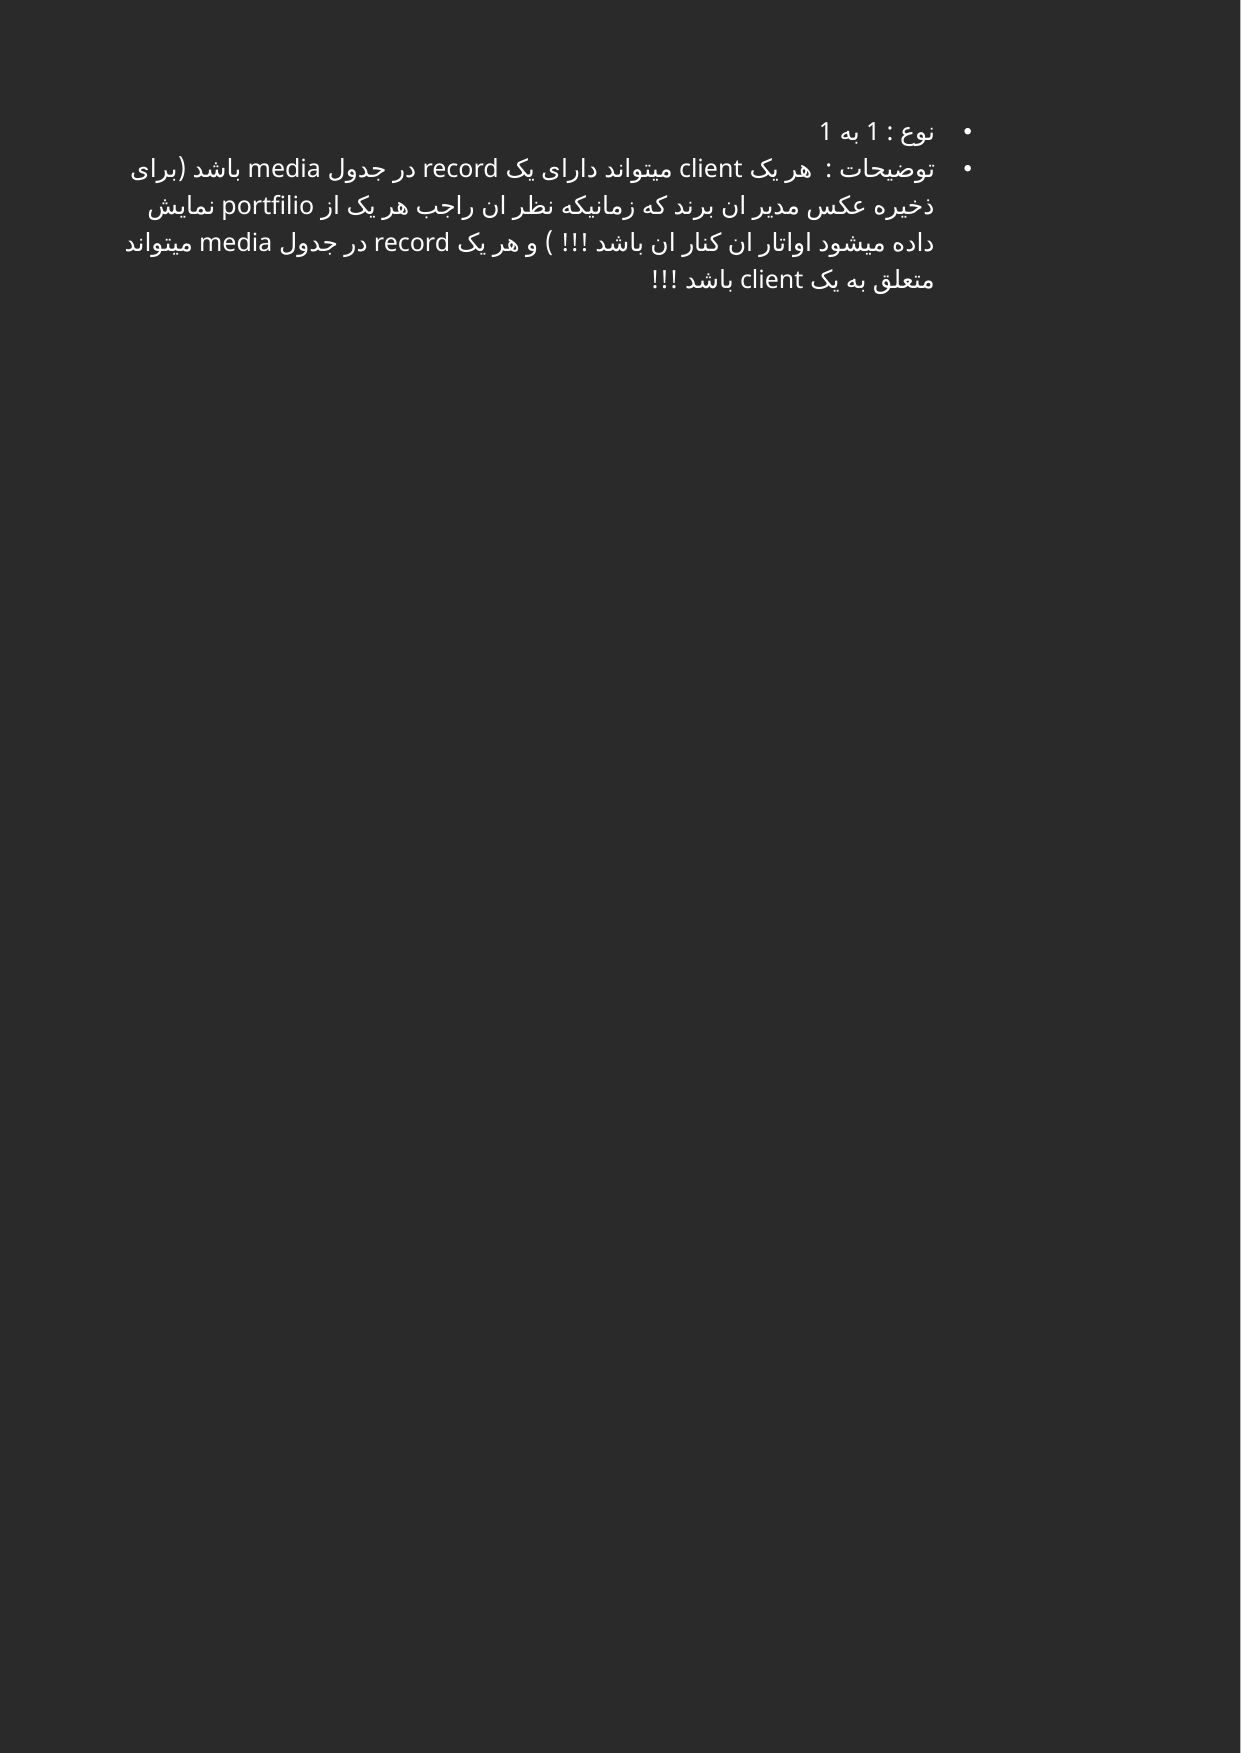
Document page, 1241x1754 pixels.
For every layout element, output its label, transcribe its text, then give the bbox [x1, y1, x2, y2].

list نوع : 1 به 1 [118, 118, 972, 151]
list توضیحات : هر یک client میتواند دارای یک record در جدول media باشد (برای ذخیره عکس مدیر ان برند که زمانیکه نظر ان راجب هر یک از portfilio نمایش داده میشود اواتار ان کنار ان باشد !!! ) و هر یک record در جدول media میتواند متعلق به یک client باشد !!! [118, 151, 972, 299]
